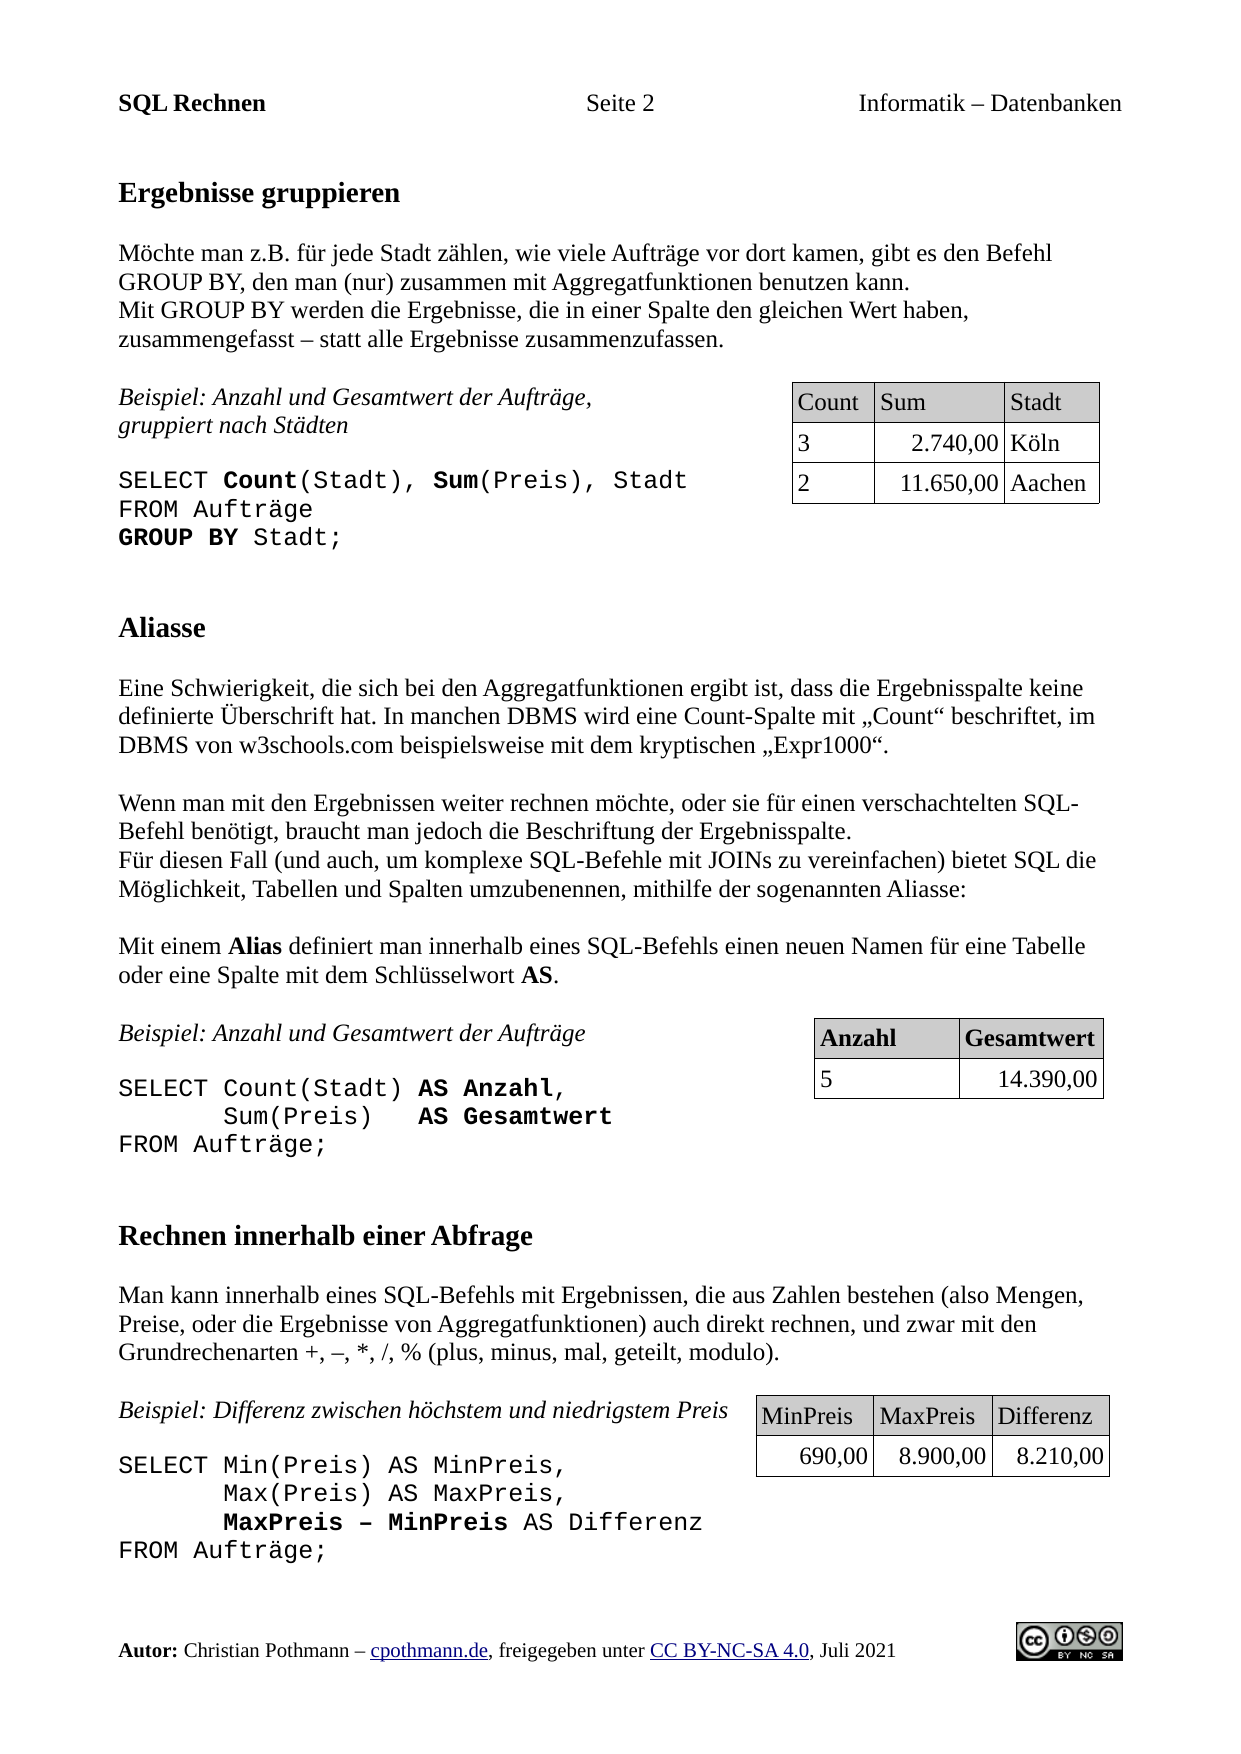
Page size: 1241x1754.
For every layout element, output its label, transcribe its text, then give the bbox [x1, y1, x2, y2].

table_cell Aachen [1005, 463, 1099, 502]
text Möchte man z.B. für jede Stadt zählen, wie viele Aufträge vor dort kamen, gibt es den Befehl GROUP BY, den man (nur) zusammen mit Aggregatfunktionen benutzen kann. [118, 238, 1122, 295]
table_cell 690,00 [757, 1436, 873, 1476]
table_header [756, 1395, 1122, 1566]
text Mit GROUP BY werden die Ergebnisse, die in einer Spalte den gleichen Wert haben, zusammengefasst – statt alle Ergebnisse zusammenzufassen. [118, 295, 1122, 353]
table_header MaxPreis [874, 1396, 992, 1435]
table_header Count [793, 383, 874, 422]
table_header Anzahl [815, 1019, 959, 1058]
table_cell 11.650,00 [875, 463, 1004, 502]
table_header Beispiel: Differenz zwischen höchstem und niedrigstem Preis SELECT Min(Preis) AS MinPreis, Max(Preis) AS MaxPreis, MaxPreis – MinPreis AS Differenz FROM Aufträge; [118, 1395, 756, 1566]
table_header MinPreis [757, 1396, 873, 1435]
text Man kann innerhalb eines SQL-Befehls mit Ergebnissen, die aus Zahlen bestehen (also Mengen, Preise, oder die Ergebnisse von Aggregatfunktionen) auch direkt rechnen, und zwar mit den Grundrechenarten +, –, *, /, % (plus, minus, mal, geteilt, modulo). [118, 1280, 1122, 1366]
table_cell 5 [815, 1059, 959, 1098]
text Ergebnisse gruppieren [118, 176, 1122, 209]
text Mit einem Alias definiert man innerhalb eines SQL-Befehls einen neuen Namen für eine Tabelle oder eine Spalte mit dem Schlüsselwort AS. [118, 931, 1122, 989]
text Wenn man mit den Ergebnissen weiter rechnen möchte, oder sie für einen verschachtelten SQL-Befehl benötigt, braucht man jedoch die Beschriftung der Ergebnisspalte. [118, 788, 1122, 845]
table_cell 8.210,00 [993, 1436, 1109, 1476]
table_header [814, 1018, 1122, 1160]
table_cell 14.390,00 [960, 1059, 1103, 1098]
table_cell 3 [793, 423, 874, 462]
table_header Differenz [993, 1396, 1109, 1435]
table_header Gesamtwert [960, 1019, 1103, 1058]
text Rechnen innerhalb einer Abfrage [118, 1218, 1122, 1251]
text Für diesen Fall (und auch, um komplexe SQL-Befehle mit JOINs zu vereinfachen) bietet SQL die Möglichkeit, Tabellen und Spalten umzubenennen, mithilfe der sogenannten Aliasse: [118, 845, 1122, 903]
table_cell 2.740,00 [875, 423, 1004, 462]
text Aliasse [118, 610, 1122, 644]
table_cell 8.900,00 [874, 1436, 992, 1476]
table_header Sum [875, 383, 1004, 422]
table_cell 2 [793, 463, 874, 502]
table_header Stadt [1005, 383, 1099, 422]
text Eine Schwierigkeit, die sich bei den Aggregatfunktionen ergibt ist, dass die Ergebnisspalte keine definierte Überschrift hat. In manchen DBMS wird eine Count-Spalte mit „Count“ beschriftet, im DBMS von w3schools.com beispielsweise mit dem kryptischen „Expr1000“. [118, 673, 1122, 759]
table_header Beispiel: Anzahl und Gesamtwert der Aufträge, gruppiert nach Städten SELECT Count(Stadt), Sum(Preis), Stadt FROM Aufträge GROUP BY Stadt; [118, 382, 792, 553]
text Autor: Christian Pothmann – cpothmann.de, freigegeben unter CC BY-NC-SA 4.0, Juli 2021 [118, 1638, 1122, 1662]
table_cell Köln [1005, 423, 1099, 462]
table_header Beispiel: Anzahl und Gesamtwert der Aufträge SELECT Count(Stadt) AS Anzahl, Sum(Preis) AS Gesamtwert FROM Aufträge; [118, 1018, 814, 1160]
table_header [792, 382, 1122, 553]
picture [1016, 1622, 1123, 1661]
